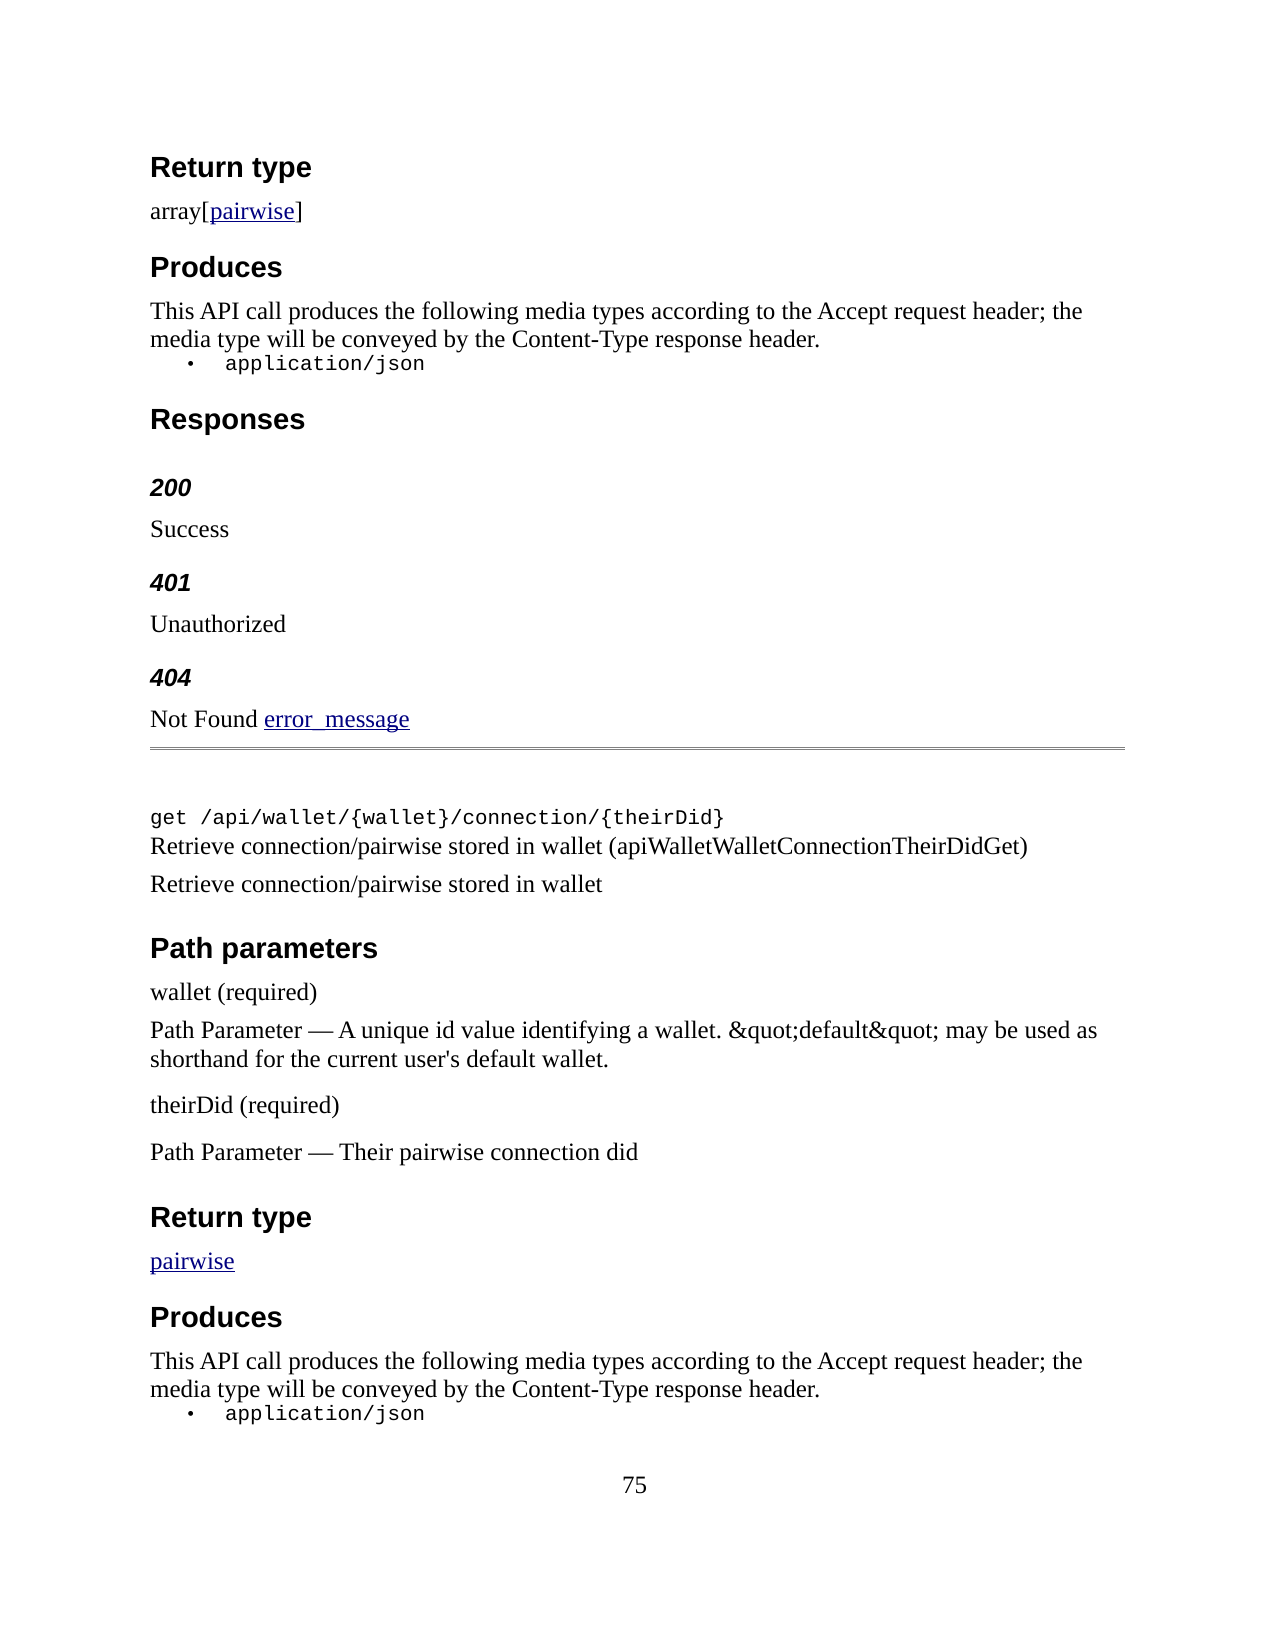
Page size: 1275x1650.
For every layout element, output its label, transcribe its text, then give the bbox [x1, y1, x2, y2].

text Not Found error_message [150, 704, 1125, 732]
subtitle 200 [150, 473, 1125, 502]
text This API call produces the following media types according to the Accept request header; the media type will be conveyed by the Content-Type response header. [150, 296, 1125, 353]
text Success [150, 514, 1125, 543]
subtitle Produces [150, 1300, 1125, 1333]
subtitle 404 [150, 663, 1125, 691]
subtitle Path parameters [150, 931, 1125, 965]
text This API call produces the following media types according to the Accept request header; the media type will be conveyed by the Content-Type response header. [150, 1346, 1125, 1403]
text pairwise [150, 1246, 1125, 1275]
text Unauthorized [150, 609, 1125, 638]
subtitle Return type [150, 1200, 1125, 1233]
list application/json [187, 353, 1125, 377]
text Retrieve connection/pairwise stored in wallet (apiWalletWalletConnectionTheirDidGet) [150, 831, 1125, 860]
text Retrieve connection/pairwise stored in wallet [150, 869, 1125, 897]
subtitle Produces [150, 250, 1125, 283]
subtitle 401 [150, 568, 1125, 596]
subtitle Return type [150, 150, 1125, 183]
list application/json [187, 1403, 1125, 1427]
subtitle Responses [150, 402, 1125, 436]
text Path Parameter — A unique id value identifying a wallet. &quot;default&quot; may be used as shorthand for the current user's default wallet. [150, 1015, 1125, 1073]
text array[pairwise] [150, 196, 1125, 225]
text get /api/wallet/{wallet}/connection/{theirDid} [150, 807, 1125, 831]
text theirDid (required) [150, 1091, 1125, 1119]
text wallet (required) [150, 977, 1125, 1006]
text Path Parameter — Their pairwise connection did [150, 1137, 1125, 1166]
